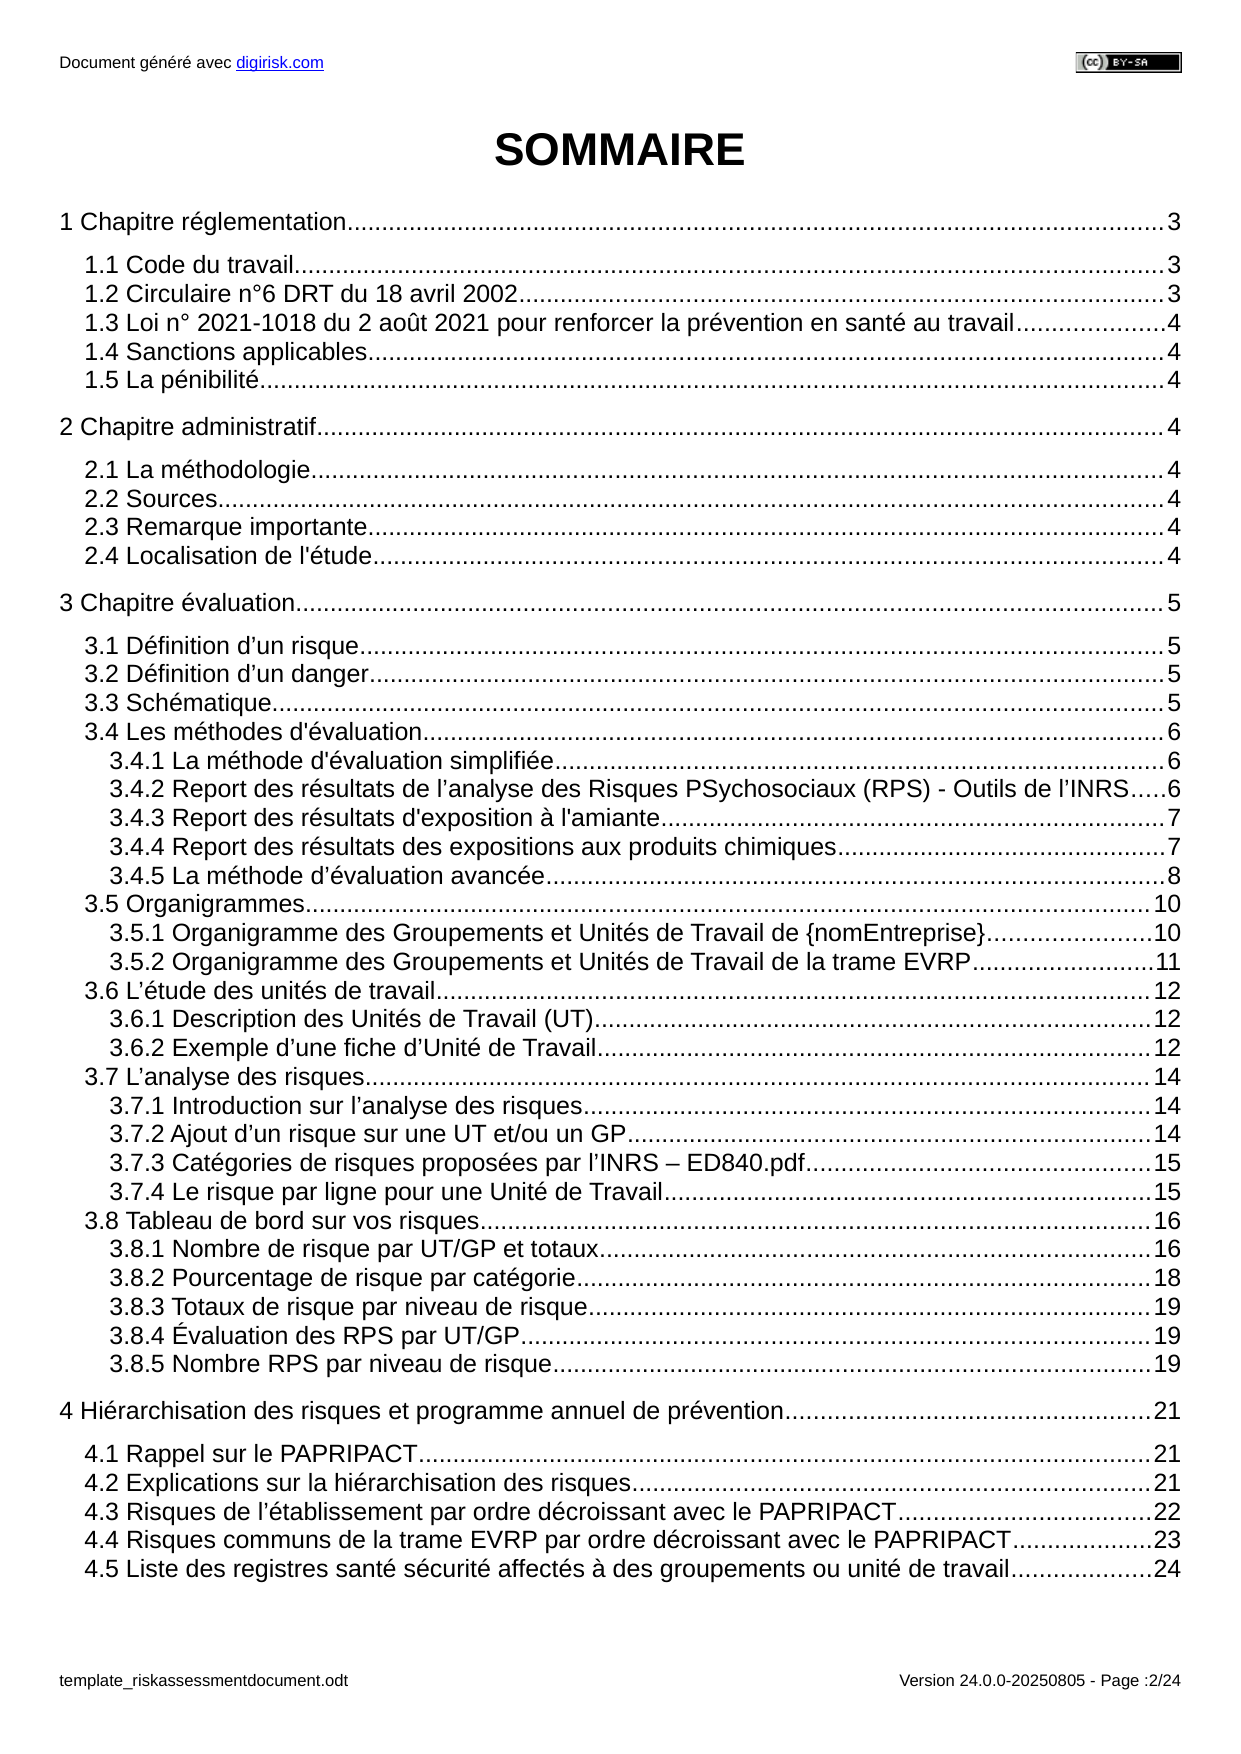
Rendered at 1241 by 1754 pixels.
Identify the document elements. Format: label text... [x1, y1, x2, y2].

text 1.3 Loi n° 2021-1018 du 2 août 2021 pour renforcer la prévention en santé au travail 4 [84, 308, 1181, 336]
text 3.7.2 Ajout d’un risque sur une UT et/ou un GP 14 [109, 1119, 1181, 1148]
text 3.4.4 Report des résultats des expositions aux produits chimiques 7 [109, 832, 1181, 861]
text 3.7.1 Introduction sur l’analyse des risques 14 [109, 1091, 1181, 1119]
text 3.8 Tableau de bord sur vos risques 16 [84, 1206, 1181, 1234]
text 4.3 Risques de l’établissement par ordre décroissant avec le PAPRIPACT 22 [84, 1496, 1181, 1525]
text 1.5 La pénibilité 4 [84, 365, 1181, 394]
text 1 Chapitre réglementation 3 [59, 207, 1181, 236]
text 3.4.3 Report des résultats d'exposition à l'amiante 7 [109, 803, 1181, 832]
text 3.5.1 Organigramme des Groupements et Unités de Travail de {nomEntreprise} 10 [109, 918, 1181, 947]
text 3.4.2 Report des résultats de l’analyse des Risques PSychosociaux (RPS) - Outils de l’INRS 6 [109, 774, 1181, 803]
text 3.1 Définition d’un risque 5 [84, 631, 1181, 659]
text 4.5 Liste des registres santé sécurité affectés à des groupements ou unité de travail 24 [84, 1554, 1181, 1583]
text 3.6.2 Exemple d’une fiche d’Unité de Travail 12 [109, 1033, 1181, 1062]
text 3.4.5 La méthode d’évaluation avancée 8 [109, 861, 1181, 889]
text 3.6.1 Description des Unités de Travail (UT) 12 [109, 1004, 1181, 1033]
text 4.4 Risques communs de la trame EVRP par ordre décroissant avec le PAPRIPACT 23 [84, 1525, 1181, 1554]
text 3.8.3 Totaux de risque par niveau de risque 19 [109, 1292, 1181, 1321]
text SOMMAIRE [59, 122, 1181, 175]
text 3.3 Schématique 5 [84, 688, 1181, 717]
text 3.7 L’analyse des risques 14 [84, 1062, 1181, 1091]
text 2.1 La méthodologie 4 [84, 455, 1181, 483]
text 3.5 Organigrammes 10 [84, 889, 1181, 918]
text 2.2 Sources 4 [84, 483, 1181, 512]
text 3.6 L’étude des unités de travail 12 [84, 976, 1181, 1004]
text 3.5.2 Organigramme des Groupements et Unités de Travail de la trame EVRP 11 [109, 947, 1181, 976]
text 3.7.3 Catégories de risques proposées par l’INRS – ED840.pdf 15 [109, 1148, 1181, 1177]
text 2.3 Remarque importante 4 [84, 512, 1181, 541]
text 3.8.4 Évaluation des RPS par UT/GP 19 [109, 1321, 1181, 1349]
text 3.2 Définition d’un danger 5 [84, 659, 1181, 688]
text 3 Chapitre évaluation 5 [59, 587, 1181, 616]
text 3.4 Les méthodes d'évaluation 6 [84, 717, 1181, 746]
picture [1075, 52, 1182, 73]
text 3.8.1 Nombre de risque par UT/GP et totaux 16 [109, 1234, 1181, 1263]
text 3.8.5 Nombre RPS par niveau de risque 19 [109, 1349, 1181, 1378]
text 4.1 Rappel sur le PAPRIPACT 21 [84, 1439, 1181, 1468]
text 1.2 Circulaire n°6 DRT du 18 avril 2002 3 [84, 279, 1181, 308]
text 2 Chapitre administratif 4 [59, 412, 1181, 440]
text 4 Hiérarchisation des risques et programme annuel de prévention 21 [59, 1396, 1181, 1424]
text 2.4 Localisation de l'étude 4 [84, 541, 1181, 570]
text 1.4 Sanctions applicables 4 [84, 336, 1181, 365]
text 1.1 Code du travail 3 [84, 250, 1181, 279]
text 3.4.1 La méthode d'évaluation simplifiée 6 [109, 746, 1181, 774]
text 4.2 Explications sur la hiérarchisation des risques 21 [84, 1468, 1181, 1496]
text 3.7.4 Le risque par ligne pour une Unité de Travail 15 [109, 1177, 1181, 1206]
text 3.8.2 Pourcentage de risque par catégorie 18 [109, 1263, 1181, 1292]
